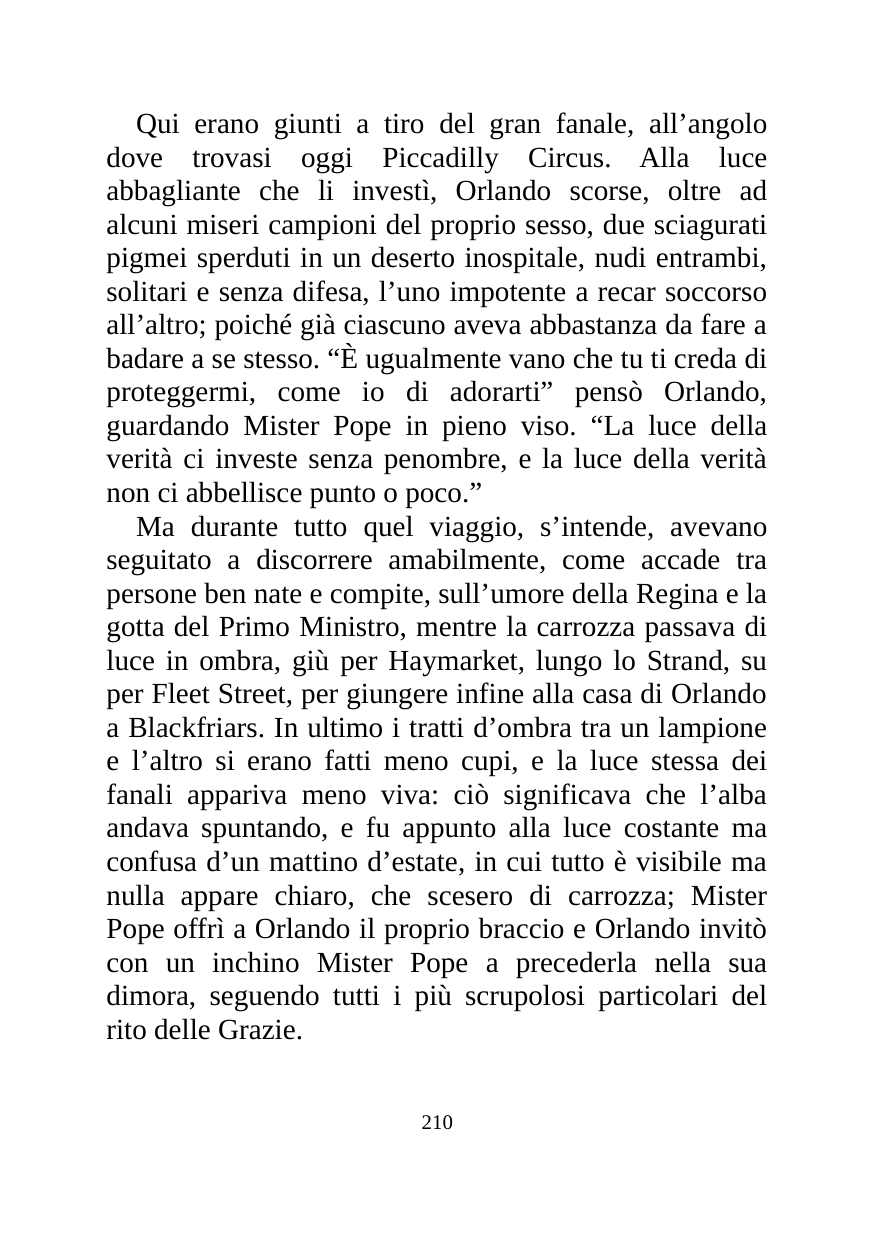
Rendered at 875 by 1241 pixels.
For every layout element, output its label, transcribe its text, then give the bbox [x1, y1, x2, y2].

text Qui erano giunti a tiro del gran fanale, all’angolo dove trovasi oggi Piccadilly Circus. Alla luce abbagliante che li investì, Orlando scorse, oltre ad alcuni miseri campioni del proprio sesso, due sciagurati pigmei sperduti in un deserto inospitale, nudi entrambi, solitari e senza difesa, l’uno impotente a recar soccorso all’altro; poiché già ciascuno aveva abbastanza da fare a badare a se stesso. “È ugualmente vano che tu ti creda di proteggermi, come io di adorarti” pensò Orlando, guardando Mister Pope in pieno viso. “La luce della verità ci investe senza penombre, e la luce della verità non ci abbellisce punto o poco.” [106, 106, 768, 509]
text Ma durante tutto quel viaggio, s’intende, avevano seguitato a discorrere amabilmente, come accade tra persone ben nate e compite, sull’umore della Regina e la gotta del Primo Ministro, mentre la carrozza passava di luce in ombra, giù per Haymarket, lungo lo Strand, su per Fleet Street, per giungere infine alla casa di Orlando a Blackfriars. In ultimo i tratti d’ombra tra un lampione e l’altro si erano fatti meno cupi, e la luce stessa dei fanali appariva meno viva: ciò significava che l’alba andava spuntando, e fu appunto alla luce costante ma confusa d’un mattino d’estate, in cui tutto è visibile ma nulla appare chiaro, che scesero di carrozza; Mister Pope offrì a Orlando il proprio braccio e Orlando invitò con un inchino Mister Pope a precederla nella sua dimora, seguendo tutti i più scrupolosi particolari del rito delle Grazie. [106, 509, 768, 1045]
